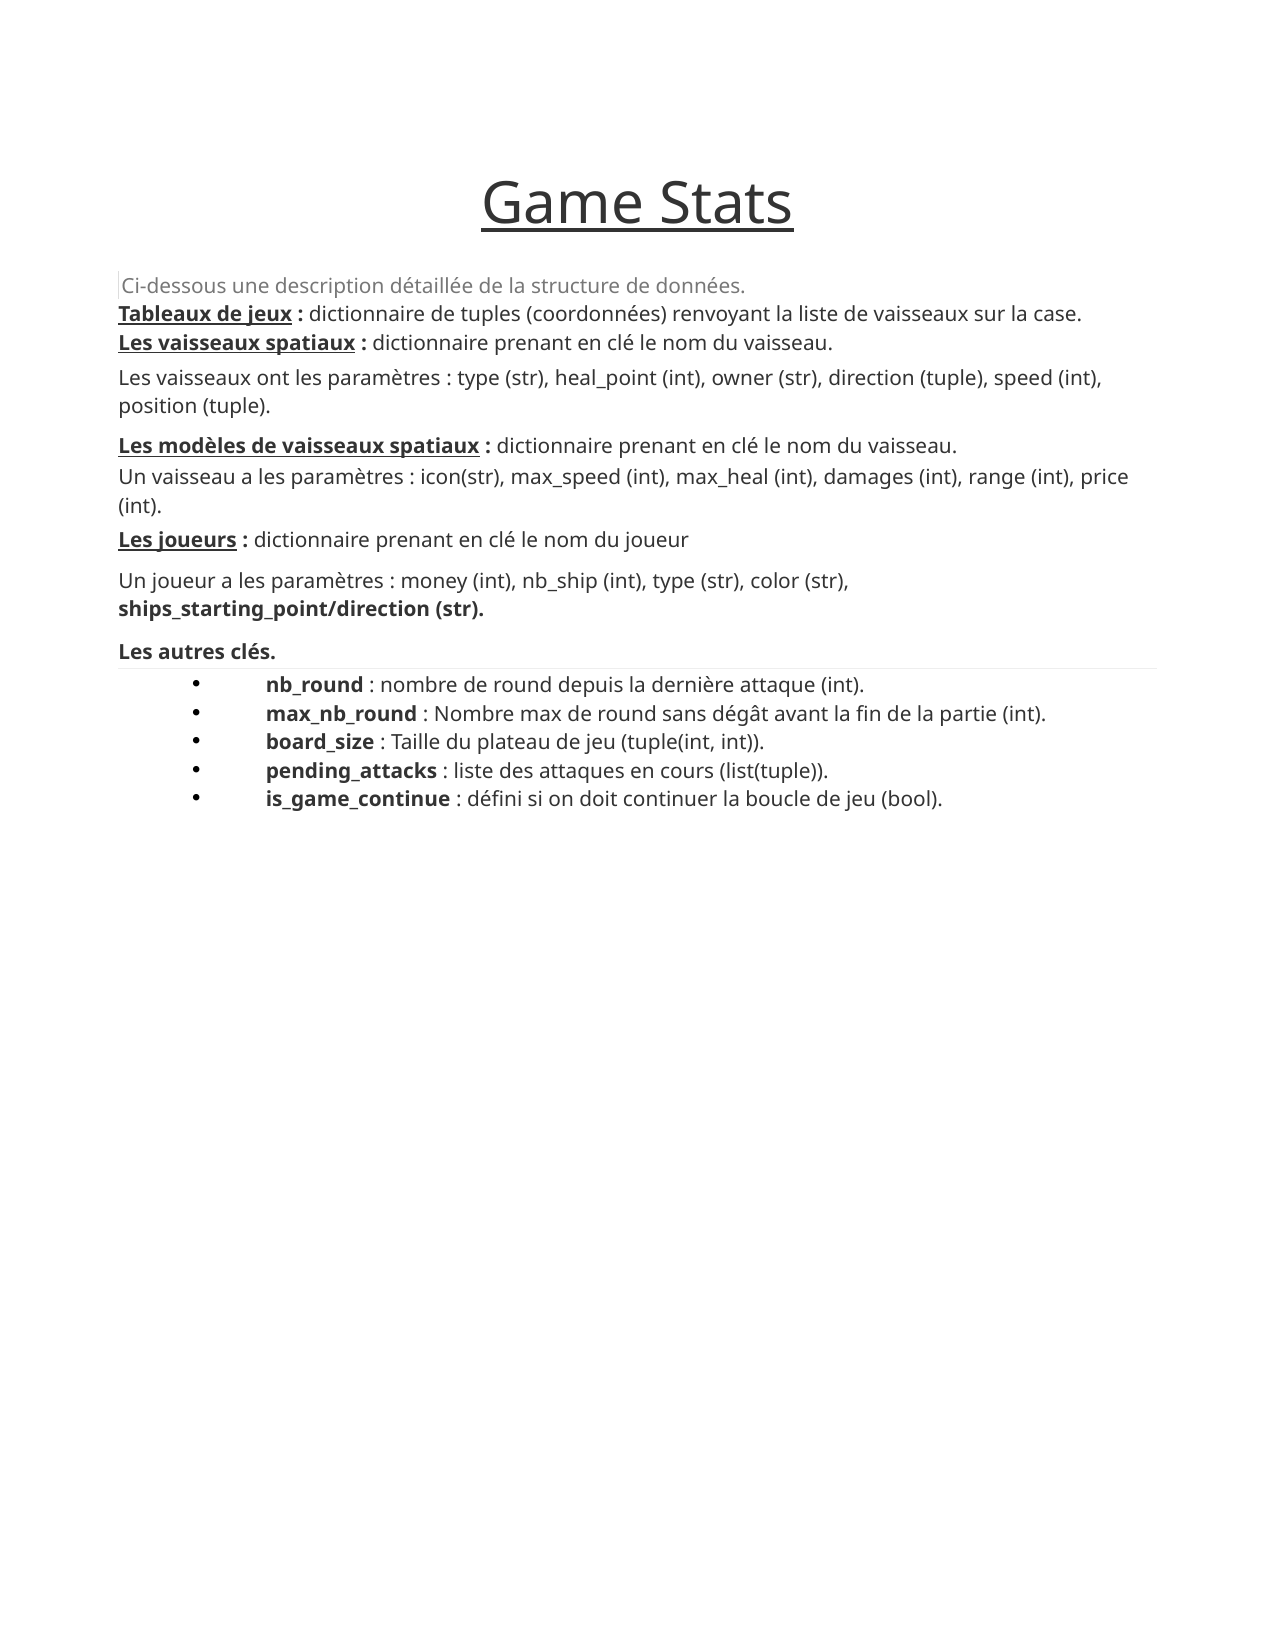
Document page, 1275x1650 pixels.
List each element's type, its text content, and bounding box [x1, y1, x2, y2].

list max_nb_round : Nombre max de round sans dégât avant la fin de la partie (int). [192, 699, 1157, 727]
list is_game_continue : défini si on doit continuer la boucle de jeu (bool). [192, 784, 1157, 813]
subtitle Les modèles de vaisseaux spatiaux : dictionnaire prenant en clé le nom du vaisseau. [118, 432, 1157, 460]
list pending_attacks : liste des attaques en cours (list(tuple)). [192, 756, 1157, 784]
subtitle Les vaisseaux spatiaux : dictionnaire prenant en clé le nom du vaisseau. [118, 328, 1157, 356]
list board_size : Taille du plateau de jeu (tuple(int, int)). [192, 727, 1157, 756]
subtitle Les autres clés. [118, 637, 1157, 668]
subtitle Game Stats [118, 161, 1157, 240]
subtitle Un joueur a les paramètres : money (int), nb_ship (int), type (str), color (str), ships_starting_point/direction (str). [118, 566, 1157, 623]
subtitle Tableaux de jeux : dictionnaire de tuples (coordonnées) renvoyant la liste de vaisseaux sur la case. [118, 299, 1157, 328]
subtitle Les joueurs : dictionnaire prenant en clé le nom du joueur [118, 525, 1157, 554]
list nb_round : nombre de round depuis la dernière attaque (int). [192, 671, 1157, 699]
text Ci-dessous une description détaillée de la structure de données. [119, 271, 1157, 299]
subtitle Les vaisseaux ont les paramètres : type (str), heal_point (int), owner (str), direction (tuple), speed (int), position (tuple). [118, 363, 1157, 419]
subtitle Un vaisseau a les paramètres : icon(str), max_speed (int), max_heal (int), damages (int), range (int), price (int). [118, 462, 1157, 519]
